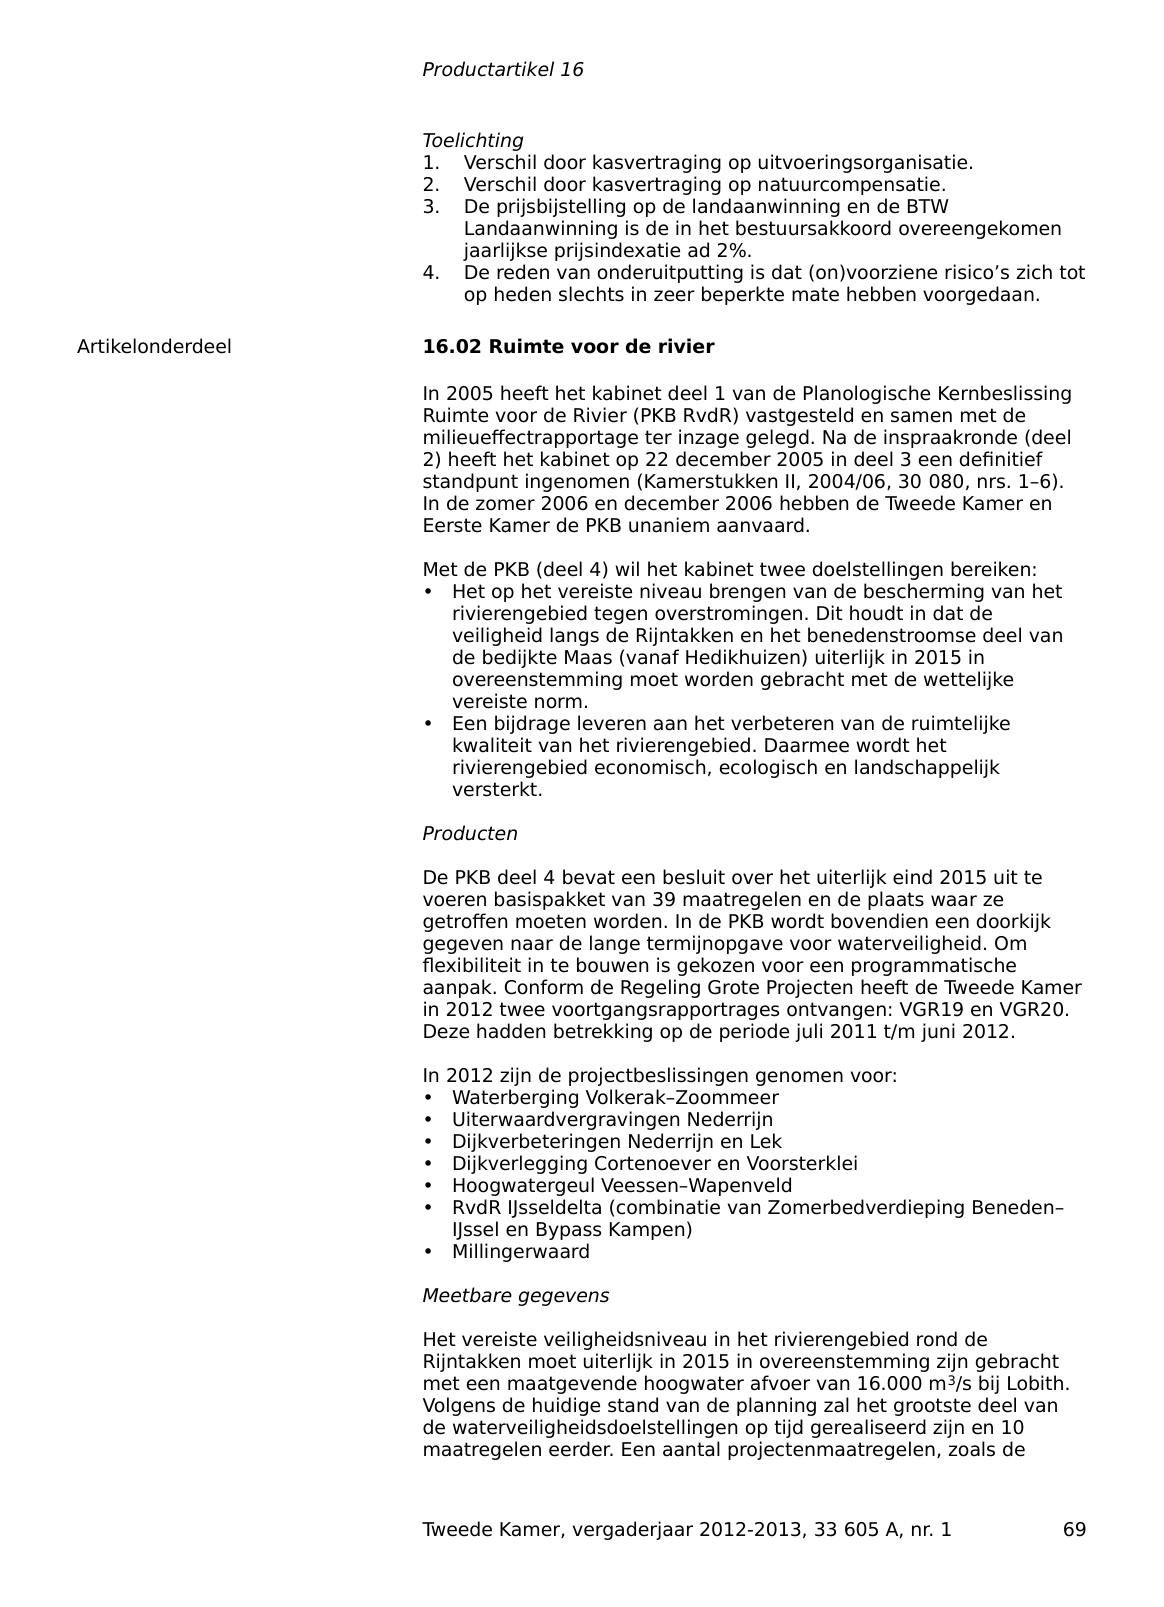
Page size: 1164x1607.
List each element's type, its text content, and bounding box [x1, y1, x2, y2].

subtitle Toelichting [422, 130, 1087, 152]
text 1. Verschil door kasvertraging op uitvoeringsorganisatie. [422, 152, 1087, 174]
text • Waterberging Volkerak–Zoommeer [422, 1087, 1087, 1109]
text In 2012 zijn de projectbeslissingen genomen voor: [422, 1065, 1087, 1087]
subtitle 16.02 Ruimte voor de rivier [422, 336, 1087, 358]
text • Dijkverbeteringen Nederrijn en Lek [422, 1131, 1087, 1153]
text 3. De prijsbijstelling op de landaanwinning en de BTW Landaanwinning is de in het bestuursakkoord overeengekomen jaarlijkse prijsindexatie ad 2%. [422, 196, 1087, 262]
text • Een bijdrage leveren aan het verbeteren van de ruimtelijke kwaliteit van het rivierengebied. Daarmee wordt het rivierengebied economisch, ecologisch en landschappelijk versterkt. [422, 713, 1087, 801]
text • Het op het vereiste niveau brengen van de bescherming van het rivierengebied tegen overstromingen. Dit houdt in dat de veiligheid langs de Rijntakken en het benedenstroomse deel van de bedijkte Maas (vanaf Hedikhuizen) uiterlijk in 2015 in overeenstemming moet worden gebracht met de wettelijke vereiste norm. [422, 581, 1087, 713]
text Met de PKB (deel 4) wil het kabinet twee doelstellingen bereiken: [422, 559, 1087, 581]
text • RvdR IJsseldelta (combinatie van Zomerbedverdieping Beneden–IJssel en Bypass Kampen) [422, 1197, 1087, 1241]
text In 2005 heeft het kabinet deel 1 van de Planologische Kernbeslissing Ruimte voor de Rivier (PKB RvdR) vastgesteld en samen met de milieueffectrapportage ter inzage gelegd. Na de inspraakronde (deel 2) heeft het kabinet op 22 december 2005 in deel 3 een definitief standpunt ingenomen (Kamerstukken II, 2004/06, 30 080, nrs. 1–6). In de zomer 2006 en december 2006 hebben de Tweede Kamer en Eerste Kamer de PKB unaniem aanvaard. [422, 383, 1087, 537]
subtitle Meetbare gegevens [422, 1285, 1087, 1307]
text 2. Verschil door kasvertraging op natuurcompensatie. [422, 174, 1087, 196]
text • Millingerwaard [422, 1241, 1087, 1263]
subtitle Producten [422, 823, 1087, 845]
subtitle [77, 358, 399, 366]
text De PKB deel 4 bevat een besluit over het uiterlijk eind 2015 uit te voeren basispakket van 39 maatregelen en de plaats waar ze getroffen moeten worden. In de PKB wordt bovendien een doorkijk gegeven naar de lange termijnopgave voor waterveiligheid. Om flexibiliteit in te bouwen is gekozen voor een programmatische aanpak. Conform de Regeling Grote Projecten heeft de Tweede Kamer in 2012 twee voortgangsrapportrages ontvangen: VGR19 en VGR20. Deze hadden betrekking op de periode juli 2011 t/m juni 2012. [422, 867, 1087, 1043]
text 4. De reden van onderuitputting is dat (on)voorziene risico’s zich tot op heden slechts in zeer beperkte mate hebben voorgedaan. [422, 262, 1087, 306]
text • Hoogwatergeul Veessen–Wapenveld [422, 1175, 1087, 1197]
text Artikelonderdeel [77, 336, 399, 358]
text • Dijkverlegging Cortenoever en Voorsterklei [422, 1153, 1087, 1175]
text • Uiterwaardvergravingen Nederrijn [422, 1109, 1087, 1131]
text Het vereiste veiligheidsniveau in het rivierengebied rond de Rijntakken moet uiterlijk in 2015 in overeenstemming zijn gebracht met een maatgevende hoogwater afvoer van 16.000 m3/s bij Lobith. Volgens de huidige stand van de planning zal het grootste deel van de waterveiligheidsdoelstellingen op tijd gerealiseerd zijn en 10 maatregelen eerder. Een aantal projectenmaatregelen, zoals de [422, 1329, 1087, 1461]
